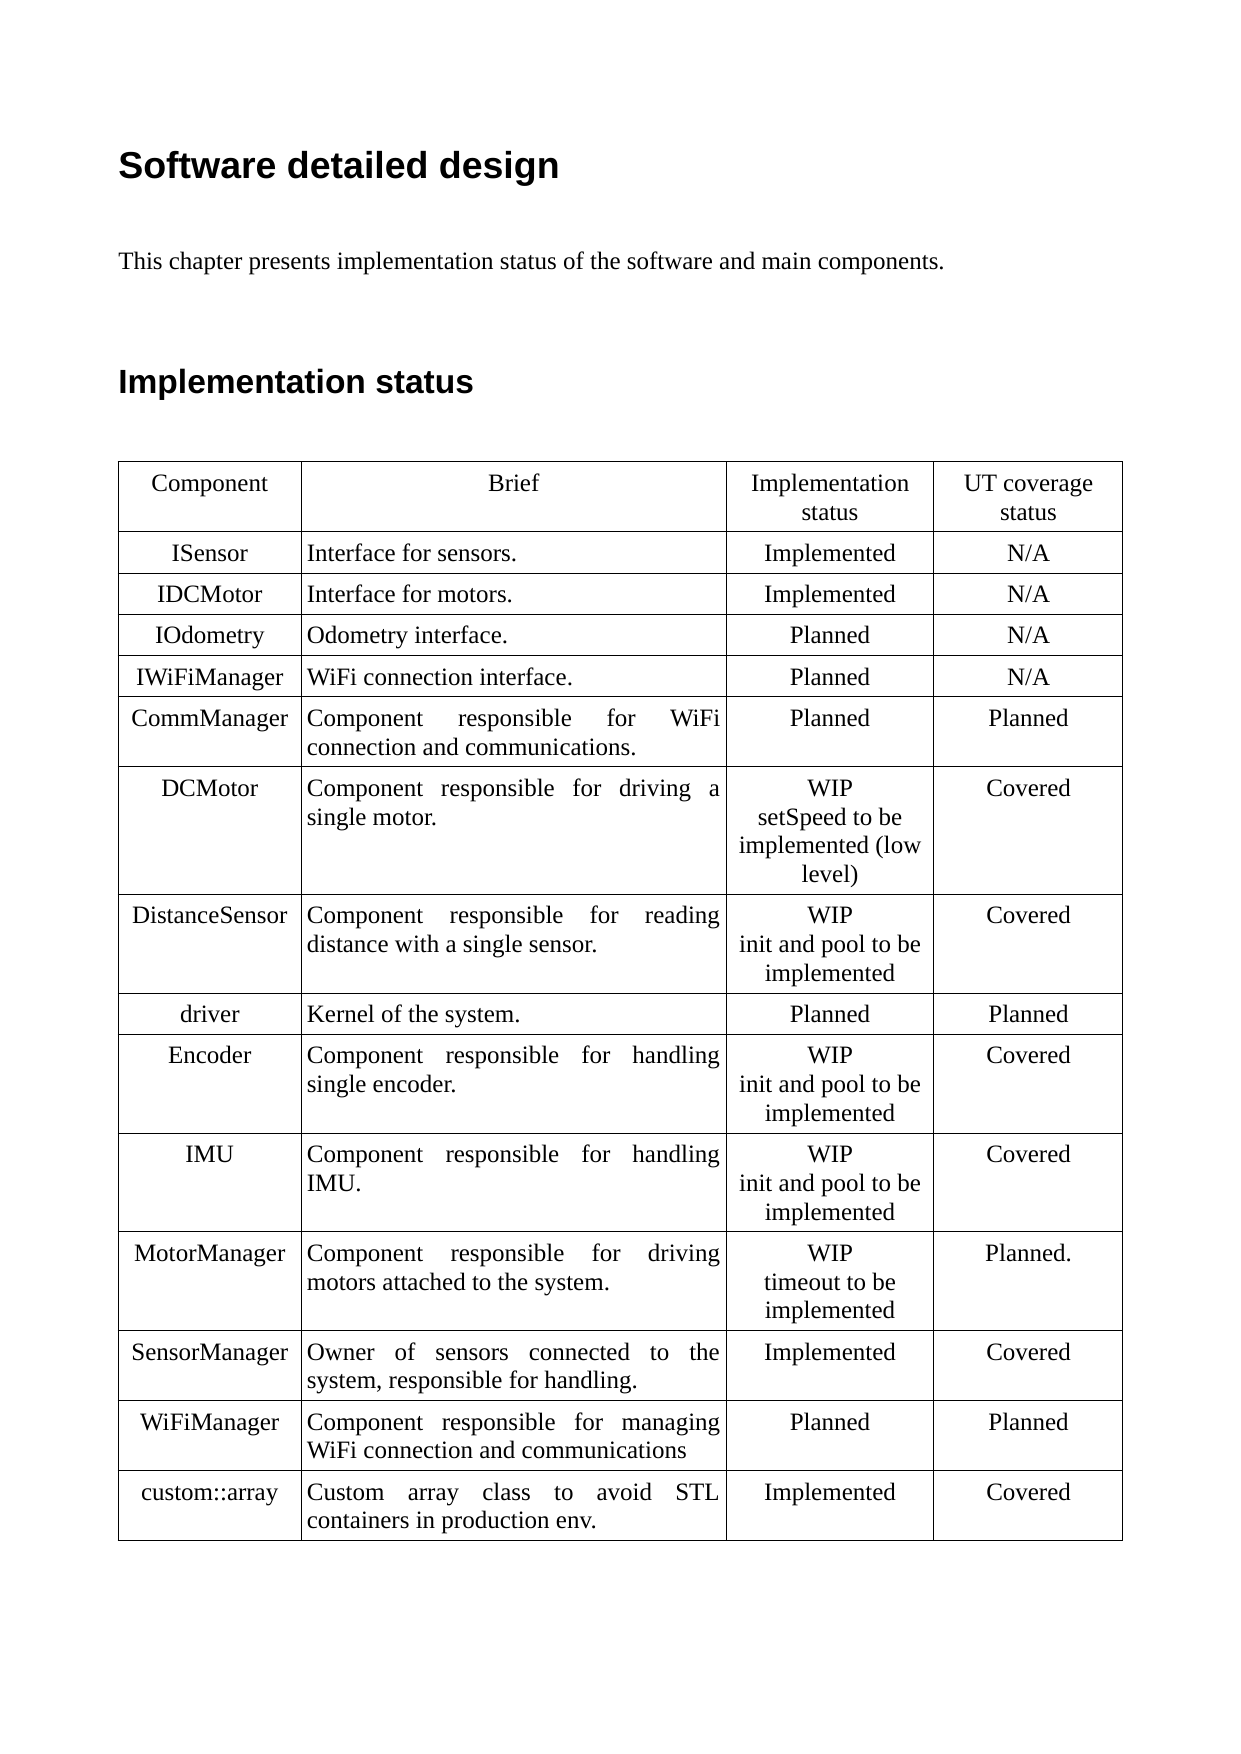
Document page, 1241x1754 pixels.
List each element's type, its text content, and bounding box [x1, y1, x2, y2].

table_header Brief [302, 462, 726, 531]
table_cell ISensor [119, 532, 301, 572]
table_cell IDCMotor [119, 574, 301, 614]
table_cell Covered [934, 1471, 1122, 1540]
table_cell Planned [727, 615, 933, 655]
table_cell driver [119, 994, 301, 1034]
table_cell Component responsible for driving a single motor. [302, 767, 726, 894]
table_cell Planned [727, 697, 933, 766]
table_cell Covered [934, 1035, 1122, 1132]
table_cell Kernel of the system. [302, 994, 726, 1034]
table_cell N/A [934, 656, 1122, 696]
table_cell Covered [934, 895, 1122, 992]
table_cell N/A [934, 615, 1122, 655]
table_cell WiFiManager [119, 1401, 301, 1470]
table_cell Component responsible for handling single encoder. [302, 1035, 726, 1132]
table_cell WIP timeout to be implemented [727, 1232, 933, 1330]
table_cell IOdometry [119, 615, 301, 655]
table_cell custom::array [119, 1471, 301, 1540]
table_cell Component responsible for WiFi connection and communications. [302, 697, 726, 766]
table_header Implementation status [727, 462, 933, 531]
table_cell Planned [934, 697, 1122, 766]
table_cell Planned [727, 1401, 933, 1470]
table_cell Encoder [119, 1035, 301, 1132]
subtitle Implementation status [118, 362, 1122, 401]
table_cell Component responsible for driving motors attached to the system. [302, 1232, 726, 1330]
table_cell Implemented [727, 1331, 933, 1400]
table_header UT coverage status [934, 462, 1122, 531]
table_cell CommManager [119, 697, 301, 766]
table_cell Implemented [727, 1471, 933, 1540]
table_cell WIP init and pool to be implemented [727, 895, 933, 992]
table_cell WIP setSpeed to be implemented (low level) [727, 767, 933, 894]
table_cell DistanceSensor [119, 895, 301, 992]
table_cell WIP init and pool to be implemented [727, 1134, 933, 1231]
table_cell N/A [934, 574, 1122, 614]
table_cell IWiFiManager [119, 656, 301, 696]
table_cell Implemented [727, 532, 933, 572]
table_cell Component responsible for managing WiFi connection and communications [302, 1401, 726, 1470]
table_cell Covered [934, 1134, 1122, 1231]
table_cell WiFi connection interface. [302, 656, 726, 696]
table_header Component [119, 462, 301, 531]
table_cell Planned. [934, 1232, 1122, 1330]
table_cell N/A [934, 532, 1122, 572]
table_cell Planned [727, 656, 933, 696]
table_cell WIP init and pool to be implemented [727, 1035, 933, 1132]
table_cell Planned [934, 1401, 1122, 1470]
table_cell Covered [934, 767, 1122, 894]
subtitle Software detailed design [118, 143, 1122, 186]
table_cell Implemented [727, 574, 933, 614]
text This chapter presents implementation status of the software and main components. [118, 246, 1122, 275]
table_cell Odometry interface. [302, 615, 726, 655]
table_cell SensorManager [119, 1331, 301, 1400]
table_cell Interface for motors. [302, 574, 726, 614]
table_cell Interface for sensors. [302, 532, 726, 572]
table_cell IMU [119, 1134, 301, 1231]
table_cell Custom array class to avoid STL containers in production env. [302, 1471, 726, 1540]
table_cell Covered [934, 1331, 1122, 1400]
table_cell DCMotor [119, 767, 301, 894]
table_cell Planned [727, 994, 933, 1034]
table_cell MotorManager [119, 1232, 301, 1330]
table_cell Component responsible for reading distance with a single sensor. [302, 895, 726, 992]
table_cell Component responsible for handling IMU. [302, 1134, 726, 1231]
table_cell Owner of sensors connected to the system, responsible for handling. [302, 1331, 726, 1400]
table_cell Planned [934, 994, 1122, 1034]
